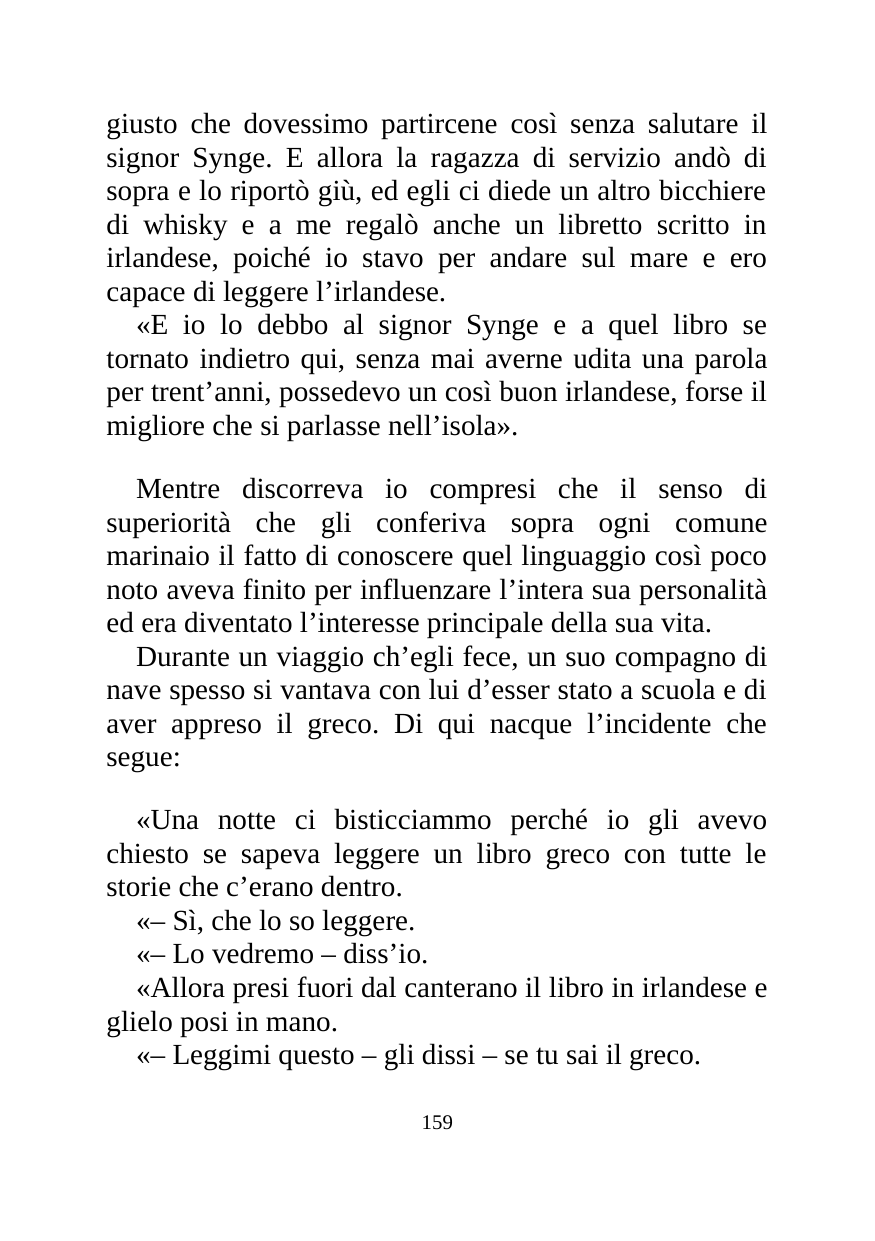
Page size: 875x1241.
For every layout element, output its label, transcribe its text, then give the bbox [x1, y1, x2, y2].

text «– Lo vedremo – diss’io. [106, 937, 768, 970]
text «Allora presi fuori dal canterano il libro in irlandese e glielo posi in mano. [106, 970, 768, 1037]
text «Una notte ci bisticciammo perché io gli avevo chiesto se sapeva leggere un libro greco con tutte le storie che c’erano dentro. [106, 802, 768, 903]
text Mentre discorreva io compresi che il senso di superiorità che gli conferiva sopra ogni comune marinaio il fatto di conoscere quel linguaggio così poco noto aveva finito per influenzare l’intera sua personalità ed era diventato l’interesse principale della sua vita. [106, 471, 768, 639]
text «E io lo debbo al signor Synge e a quel libro se tornato indietro qui, senza mai averne udita una parola per trent’anni, possedevo un così buon irlandese, forse il migliore che si parlasse nell’isola». [106, 307, 768, 442]
text giusto che dovessimo partircene così senza salutare il signor Synge. E allora la ragazza di servizio andò di sopra e lo riportò giù, ed egli ci diede un altro bicchiere di whisky e a me regalò anche un libretto scritto in irlandese, poiché io stavo per andare sul mare e ero capace di leggere l’irlandese. [106, 106, 768, 307]
text Durante un viaggio ch’egli fece, un suo compagno di nave spesso si vantava con lui d’esser stato a scuola e di aver appreso il greco. Di qui nacque l’incidente che segue: [106, 639, 768, 773]
text «– Leggimi questo – gli dissi – se tu sai il greco. [106, 1037, 768, 1071]
text «– Sì, che lo so leggere. [106, 903, 768, 937]
